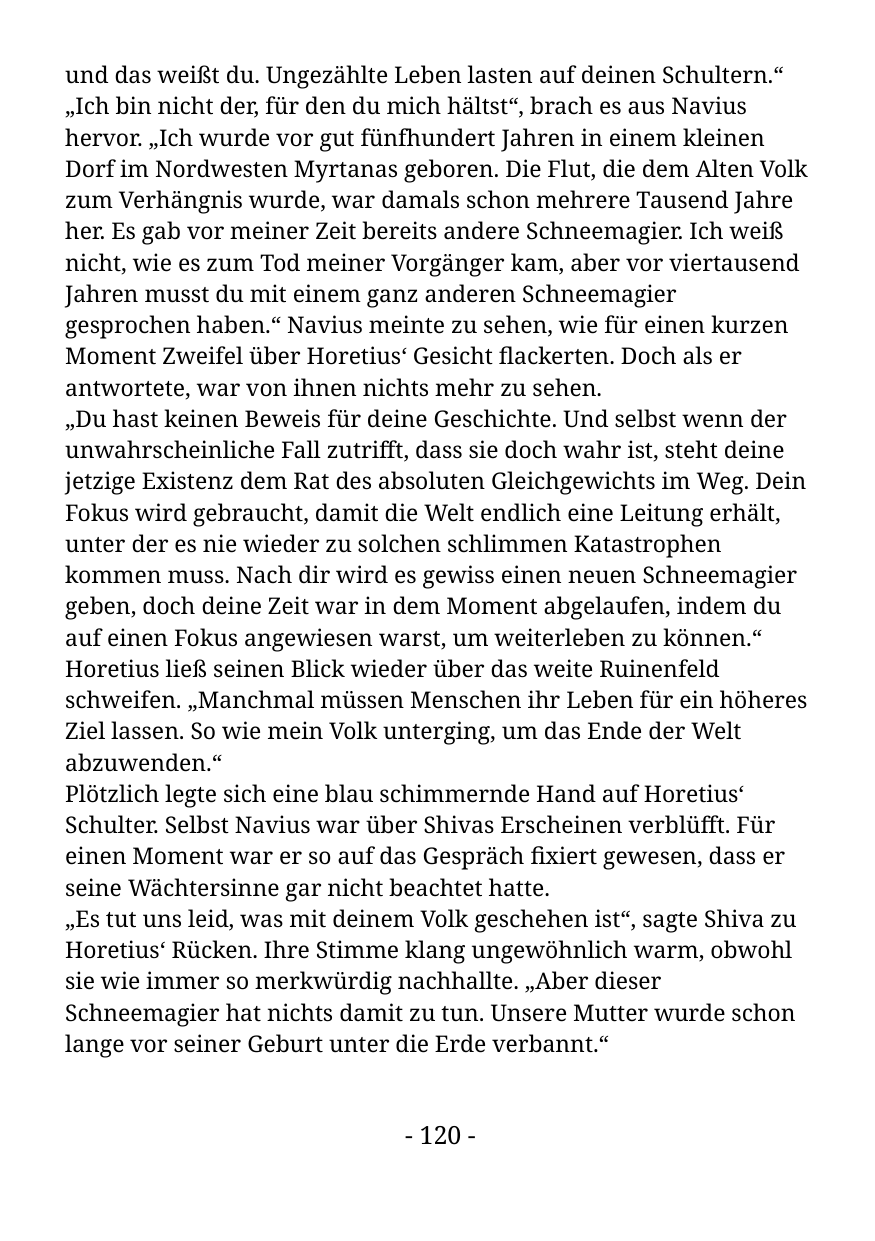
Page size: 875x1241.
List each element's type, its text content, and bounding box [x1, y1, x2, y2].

text und das weißt du. Ungezählte Leben lasten auf deinen Schultern.“ „Ich bin nicht der, für den du mich hältst“, brach es aus Navius hervor. „Ich wurde vor gut fünfhundert Jahren in einem kleinen Dorf im Nordwesten Myrtanas geboren. Die Flut, die dem Alten Volk zum Verhängnis wurde, war damals schon mehrere Tausend Jahre her. Es gab vor meiner Zeit bereits andere Schneemagier. Ich weiß nicht, wie es zum Tod meiner Vorgänger kam, aber vor viertausend Jahren musst du mit einem ganz anderen Schneemagier gesprochen haben.“ Navius meinte zu sehen, wie für einen kurzen Moment Zweifel über Horetius‘ Gesicht flackerten. Doch als er antwortete, war von ihnen nichts mehr zu sehen. „Du hast keinen Beweis für deine Geschichte. Und selbst wenn der unwahrscheinliche Fall zutrifft, dass sie doch wahr ist, steht deine jetzige Existenz dem Rat des absoluten Gleichgewichts im Weg. Dein Fokus wird gebraucht, damit die Welt endlich eine Leitung erhält, unter der es nie wieder zu solchen schlimmen Katastrophen kommen muss. Nach dir wird es gewiss einen neuen Schneemagier geben, doch deine Zeit war in dem Moment abgelaufen, indem du auf einen Fokus angewiesen warst, um weiterleben zu können.“ Horetius ließ seinen Blick wieder über das weite Ruinenfeld schweifen. „Manchmal müssen Menschen ihr Leben für ein höheres Ziel lassen. So wie mein Volk unterging, um das Ende der Welt abzuwenden.“ Plötzlich legte sich eine blau schimmernde Hand auf Horetius‘ Schulter. Selbst Navius war über Shivas Erscheinen verblüfft. Für einen Moment war er so auf das Gespräch fixiert gewesen, dass er seine Wächtersinne gar nicht beachtet hatte. „Es tut uns leid, was mit deinem Volk geschehen ist“, sagte Shiva zu Horetius‘ Rücken. Ihre Stimme klang ungewöhnlich warm, obwohl sie wie immer so merkwürdig nachhallte. „Aber dieser Schneemagier hat nichts damit zu tun. Unsere Mutter wurde schon lange vor seiner Geburt unter die Erde verbannt.“ [65, 59, 809, 1059]
